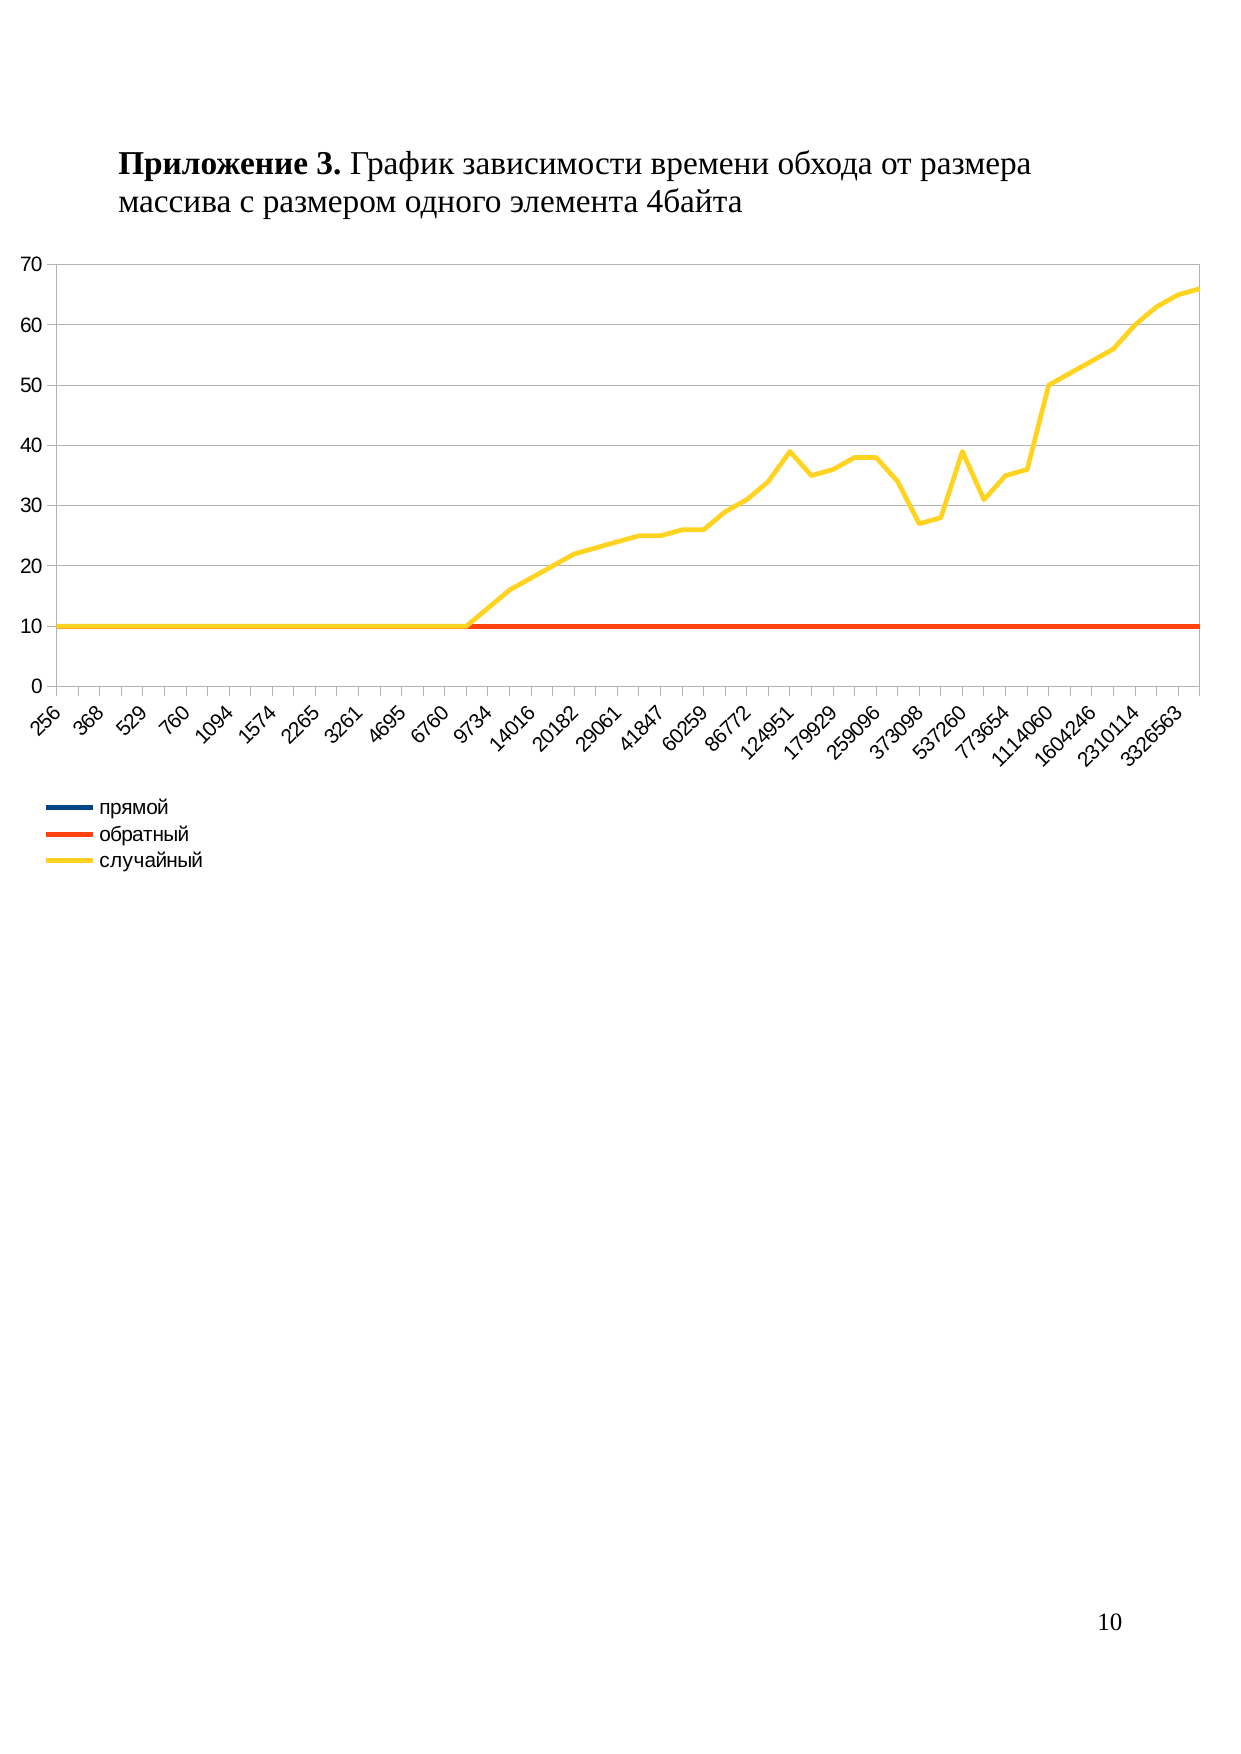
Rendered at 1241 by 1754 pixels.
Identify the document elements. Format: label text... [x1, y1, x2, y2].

subtitle Приложение 3. График зависимости времени обхода от размера массива с размером одного элемента 4байта [118, 143, 1122, 220]
